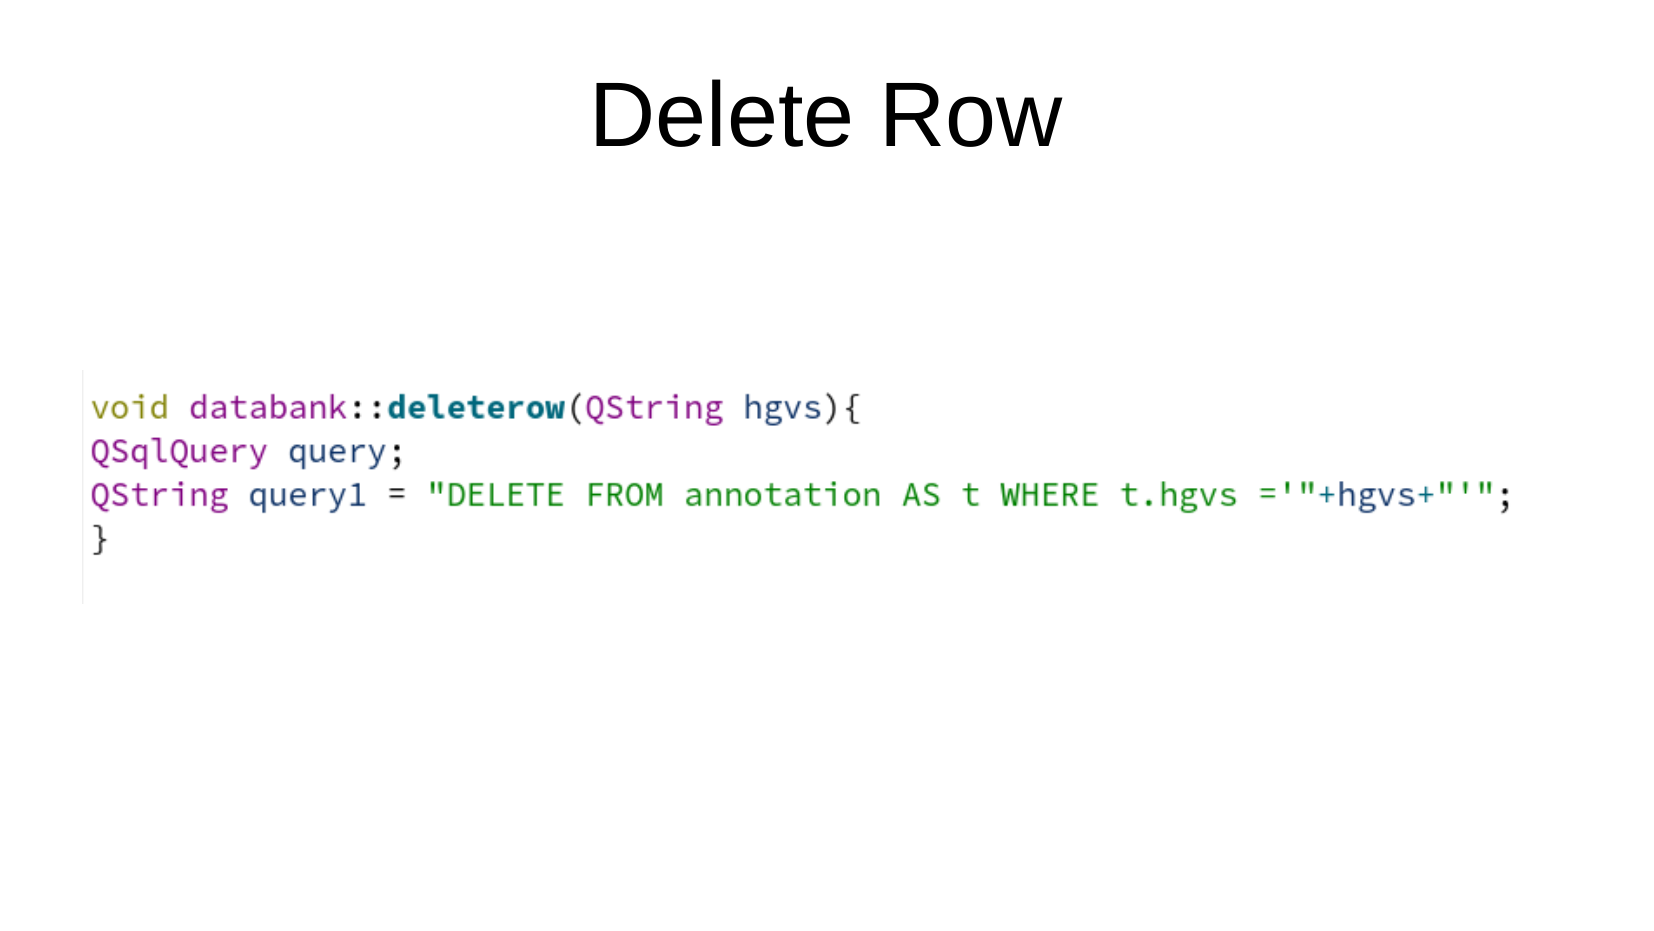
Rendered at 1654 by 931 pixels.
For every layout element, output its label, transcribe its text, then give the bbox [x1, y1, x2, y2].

picture [82, 370, 1571, 604]
title Delete Row [82, 37, 1571, 193]
